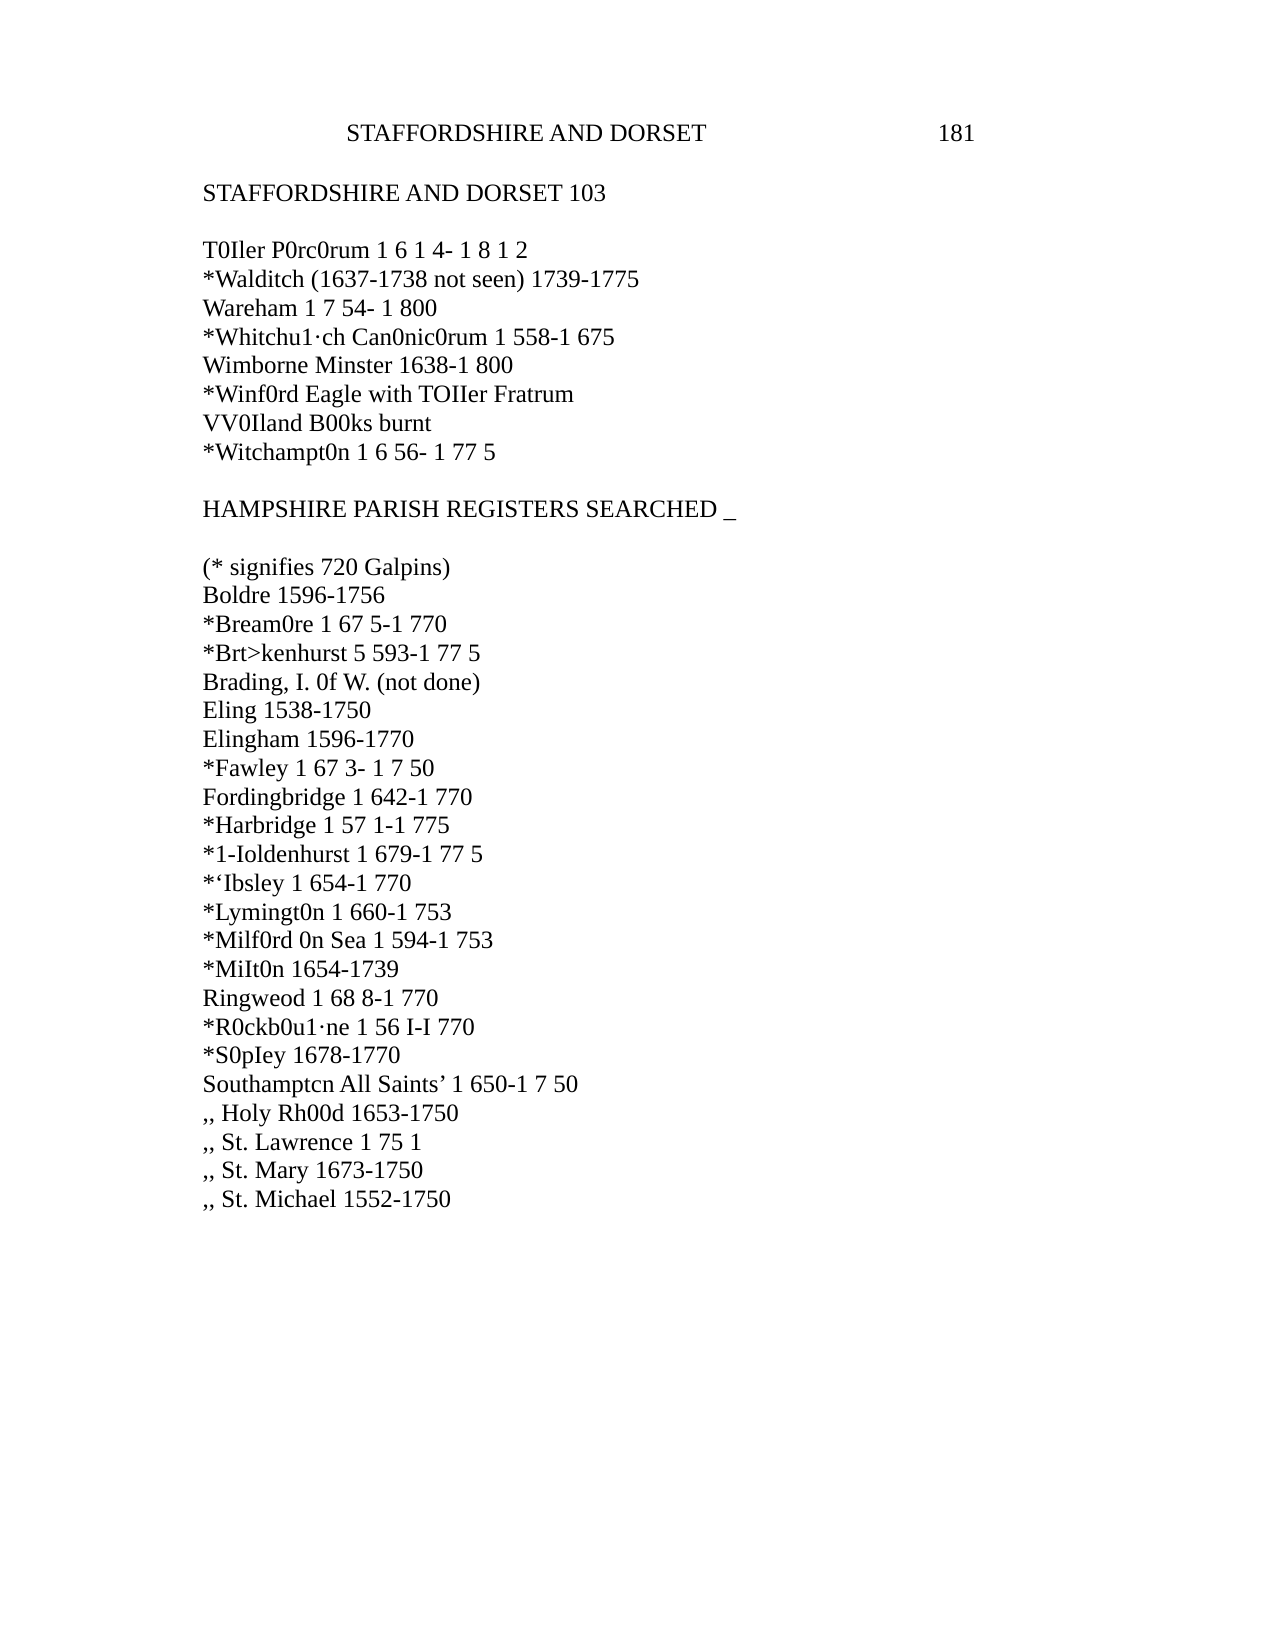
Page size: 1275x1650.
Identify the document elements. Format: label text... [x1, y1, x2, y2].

text ,, St. Lawrence 1 75 1 [150, 1127, 975, 1156]
text ,, St. Michael 1552-1750 [150, 1184, 975, 1213]
text Boldre 1596-1756 [150, 581, 975, 609]
text Brading, I. 0f W. (not done) [150, 667, 975, 696]
text *R0ckb0u1·ne 1 56 I-I 770 [150, 1012, 975, 1041]
text Southamptcn All Saints’ 1 650-1 7 50 [150, 1069, 975, 1098]
text *Harbridge 1 57 1-1 775 [150, 811, 975, 839]
text VV0Iland B00ks burnt [150, 408, 975, 437]
text *Walditch (1637-1738 not seen) 1739-1775 [150, 264, 975, 293]
text *MiIt0n 1654-1739 [150, 954, 975, 983]
text T0Iler P0rc0rum 1 6 1 4- 1 8 1 2 [150, 236, 975, 264]
text *‘Ibsley 1 654-1 770 [150, 868, 975, 897]
text Elingham 1596-1770 [150, 724, 975, 753]
text Wimborne Minster 1638-1 800 [150, 351, 975, 379]
text Eling 1538-1750 [150, 696, 975, 724]
text Ringweod 1 68 8-1 770 [150, 983, 975, 1012]
text STAFFORDSHIRE AND DORSET 103 [150, 178, 975, 207]
text (* signifies 720 Galpins) [150, 552, 975, 581]
text Fordingbridge 1 642-1 770 [150, 782, 975, 811]
text ,, Holy Rh00d 1653-1750 [150, 1098, 975, 1127]
text *Lymingt0n 1 660-1 753 [150, 897, 975, 926]
text *Whitchu1·ch Can0nic0rum 1 558-1 675 [150, 322, 975, 351]
text *S0pIey 1678-1770 [150, 1041, 975, 1069]
text *Winf0rd Eagle with TOIIer Fratrum [150, 379, 975, 408]
text *Brt>kenhurst 5 593-1 77 5 [150, 638, 975, 667]
text Wareham 1 7 54- 1 800 [150, 293, 975, 322]
text *1-Ioldenhurst 1 679-1 77 5 [150, 839, 975, 868]
text ,, St. Mary 1673-1750 [150, 1156, 975, 1184]
text *Milf0rd 0n Sea 1 594-1 753 [150, 926, 975, 954]
text HAMPSHIRE PARISH REGISTERS SEARCHED _ [150, 494, 975, 523]
text *Fawley 1 67 3- 1 7 50 [150, 753, 975, 782]
text *Bream0re 1 67 5-1 770 [150, 609, 975, 638]
text *Witchampt0n 1 6 56- 1 77 5 [150, 437, 975, 466]
